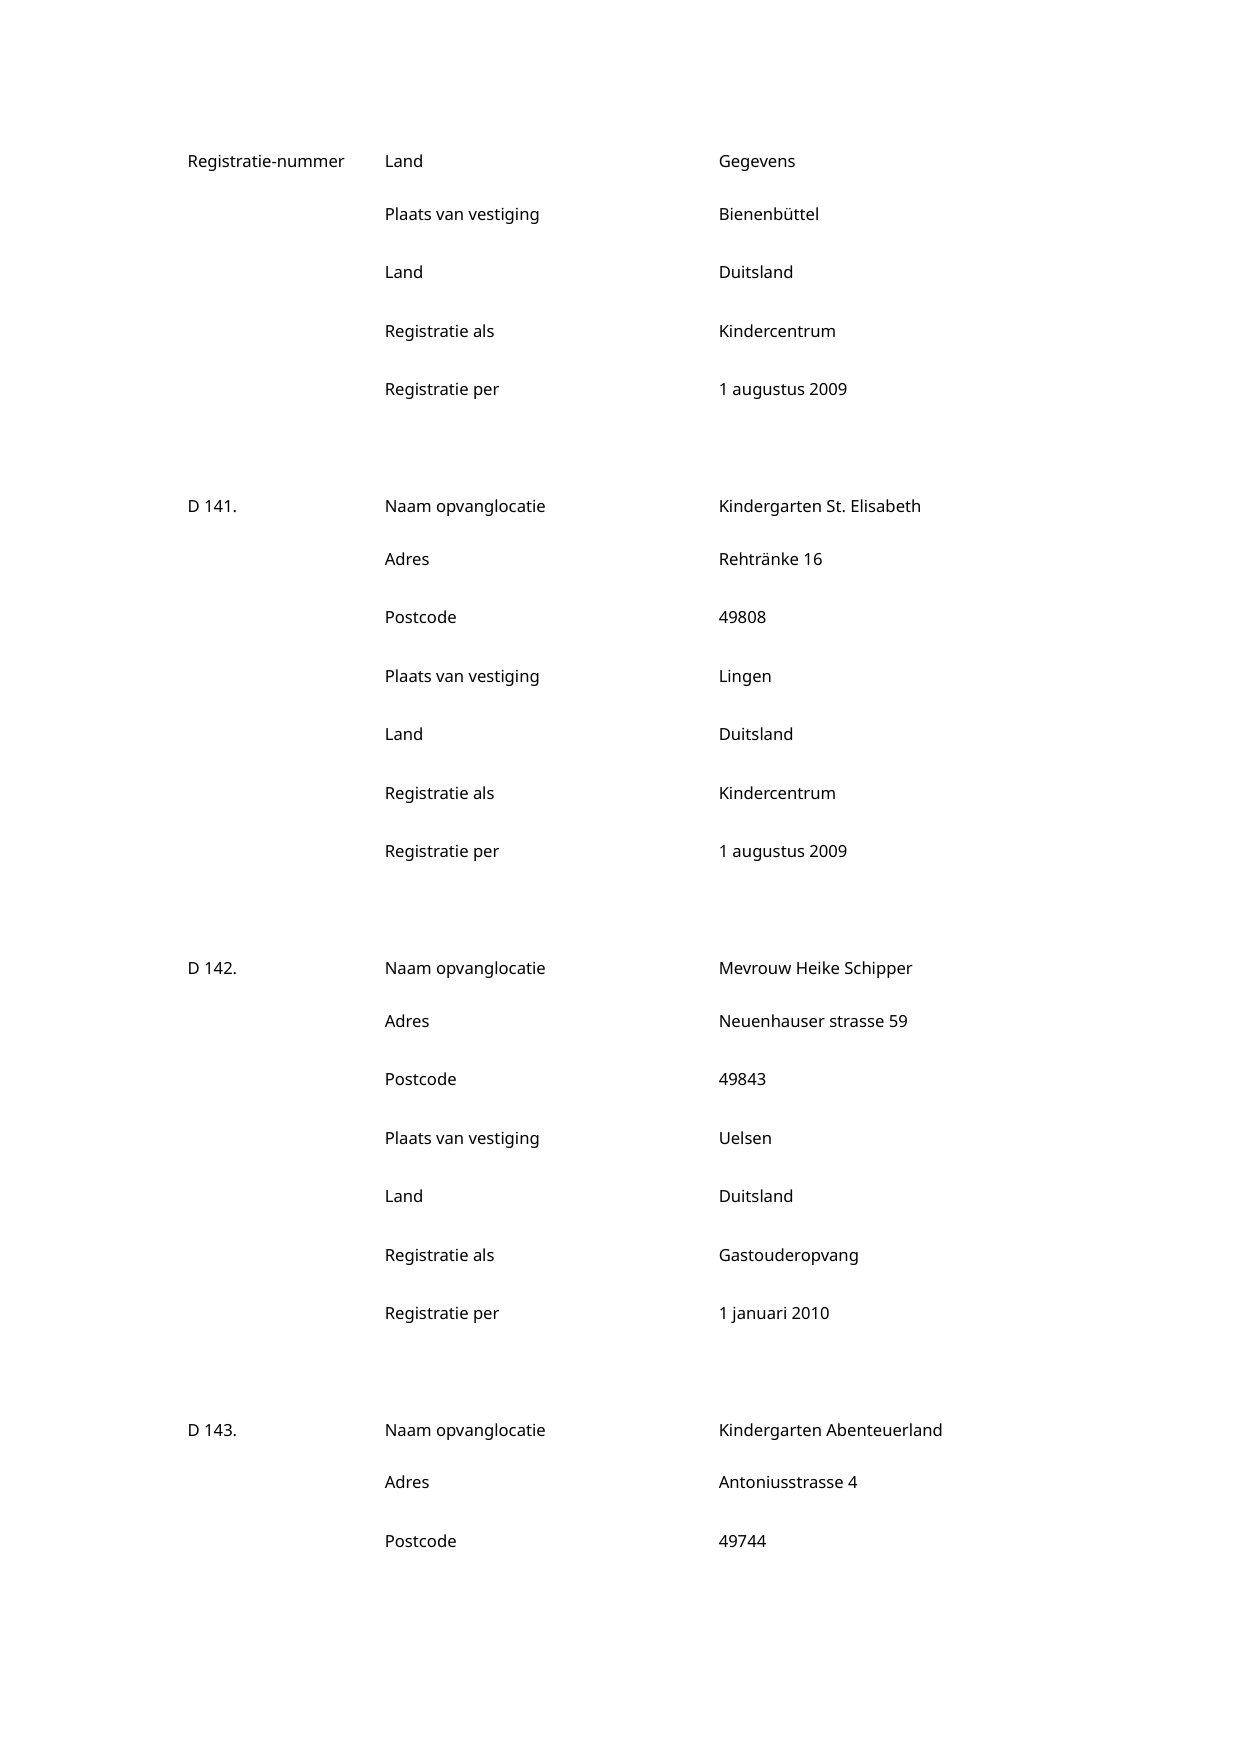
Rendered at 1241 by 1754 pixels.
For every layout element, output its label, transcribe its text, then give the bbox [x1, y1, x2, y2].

table_cell 49744 [719, 1530, 1053, 1588]
table_cell [188, 1009, 384, 1068]
table_cell Land [385, 723, 718, 781]
table_cell Naam opvanglocatie [385, 1419, 718, 1471]
table_cell Lingen [719, 665, 1053, 723]
table_cell Plaats van vestiging [385, 203, 718, 261]
table_cell D 142. [188, 957, 384, 1009]
table_cell [188, 261, 384, 319]
table_cell [188, 840, 384, 898]
table_cell 49808 [719, 606, 1053, 664]
table_cell [188, 320, 384, 378]
table_cell [188, 436, 384, 495]
table_header Gegevens [719, 150, 1053, 203]
table_cell [385, 1360, 718, 1418]
table_cell Registratie per [385, 840, 718, 898]
table_cell Kindercentrum [719, 781, 1053, 840]
table_cell [188, 665, 384, 723]
table_cell Adres [385, 548, 718, 606]
table_cell Duitsland [719, 723, 1053, 781]
table_cell [188, 1126, 384, 1185]
table_cell 1 januari 2010 [719, 1302, 1053, 1360]
table_cell Kindercentrum [719, 320, 1053, 378]
table_cell [385, 898, 718, 957]
table_cell [188, 1243, 384, 1302]
table_cell [719, 436, 1053, 495]
table_header Land [385, 150, 718, 203]
table_cell Rehtränke 16 [719, 548, 1053, 606]
table_cell Adres [385, 1471, 718, 1529]
table_cell Registratie per [385, 378, 718, 436]
table_cell Plaats van vestiging [385, 665, 718, 723]
table_cell Plaats van vestiging [385, 1126, 718, 1185]
table_cell [188, 1302, 384, 1360]
table_cell Bienenbüttel [719, 203, 1053, 261]
table_cell [188, 378, 384, 436]
table_cell D 141. [188, 495, 384, 548]
table_cell [188, 1360, 384, 1418]
table_cell [188, 1068, 384, 1126]
table_cell Kindergarten St. Elisabeth [719, 495, 1053, 548]
table_cell [188, 723, 384, 781]
table_cell Kindergarten Abenteuerland [719, 1419, 1053, 1471]
table_cell Registratie per [385, 1302, 718, 1360]
table_cell [188, 1471, 384, 1529]
table_cell Duitsland [719, 261, 1053, 319]
table_cell Adres [385, 1009, 718, 1068]
table_cell [188, 548, 384, 606]
table_cell [188, 203, 384, 261]
table_cell D 143. [188, 1419, 384, 1471]
table_cell Duitsland [719, 1185, 1053, 1243]
table_cell [719, 898, 1053, 957]
table_cell Naam opvanglocatie [385, 957, 718, 1009]
table_cell [188, 898, 384, 957]
table_cell [188, 606, 384, 664]
table_cell [188, 781, 384, 840]
table_cell Registratie als [385, 1243, 718, 1302]
table_cell [188, 1185, 384, 1243]
table_cell Postcode [385, 1530, 718, 1588]
table_cell Mevrouw Heike Schipper [719, 957, 1053, 1009]
table_cell 49843 [719, 1068, 1053, 1126]
table_cell Postcode [385, 606, 718, 664]
table_cell [188, 1530, 384, 1588]
table_cell Neuenhauser strasse 59 [719, 1009, 1053, 1068]
table_cell [719, 1360, 1053, 1418]
table_cell Land [385, 261, 718, 319]
table_cell Registratie als [385, 781, 718, 840]
table_cell Registratie als [385, 320, 718, 378]
table_cell Land [385, 1185, 718, 1243]
table_cell Naam opvanglocatie [385, 495, 718, 548]
table_cell Postcode [385, 1068, 718, 1126]
table_cell Antoniusstrasse 4 [719, 1471, 1053, 1529]
table_cell 1 augustus 2009 [719, 378, 1053, 436]
table_cell Gastouderopvang [719, 1243, 1053, 1302]
table_cell [385, 436, 718, 495]
table_header Registratie-nummer [188, 150, 384, 203]
table_cell 1 augustus 2009 [719, 840, 1053, 898]
table_cell Uelsen [719, 1126, 1053, 1185]
